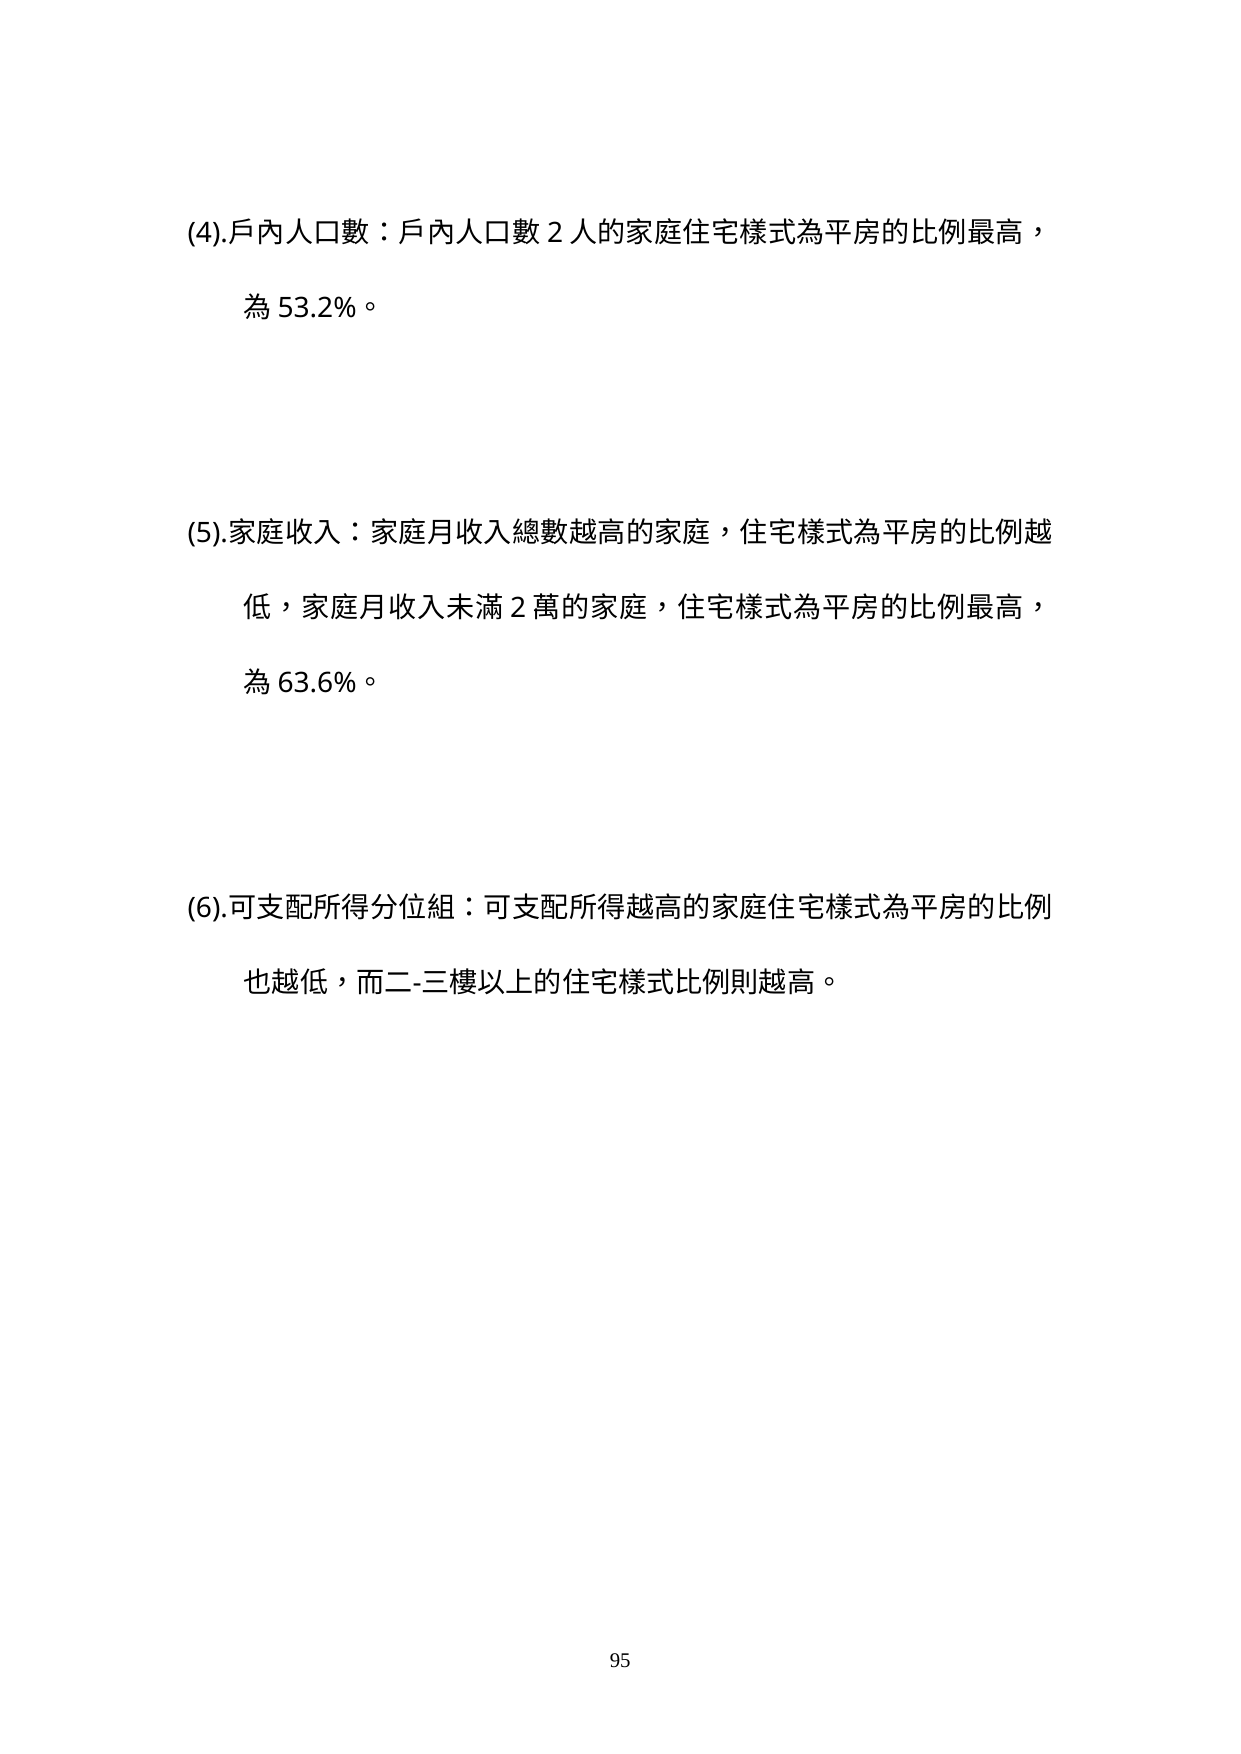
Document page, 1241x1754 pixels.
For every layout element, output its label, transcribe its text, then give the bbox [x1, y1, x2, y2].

text (6).可支配所得分位組：可支配所得越高的家庭住宅樣式為平房的比例也越低，而二-三樓以上的住宅樣式比例則越高。 [187, 862, 1053, 1012]
text (5).家庭收入：家庭月收入總數越高的家庭，住宅樣式為平房的比例越低，家庭月收入未滿2萬的家庭，住宅樣式為平房的比例最高，為63.6%。 [187, 487, 1053, 712]
text (4).戶內人口數：戶內人口數2人的家庭住宅樣式為平房的比例最高，為53.2%。 [187, 187, 1053, 337]
